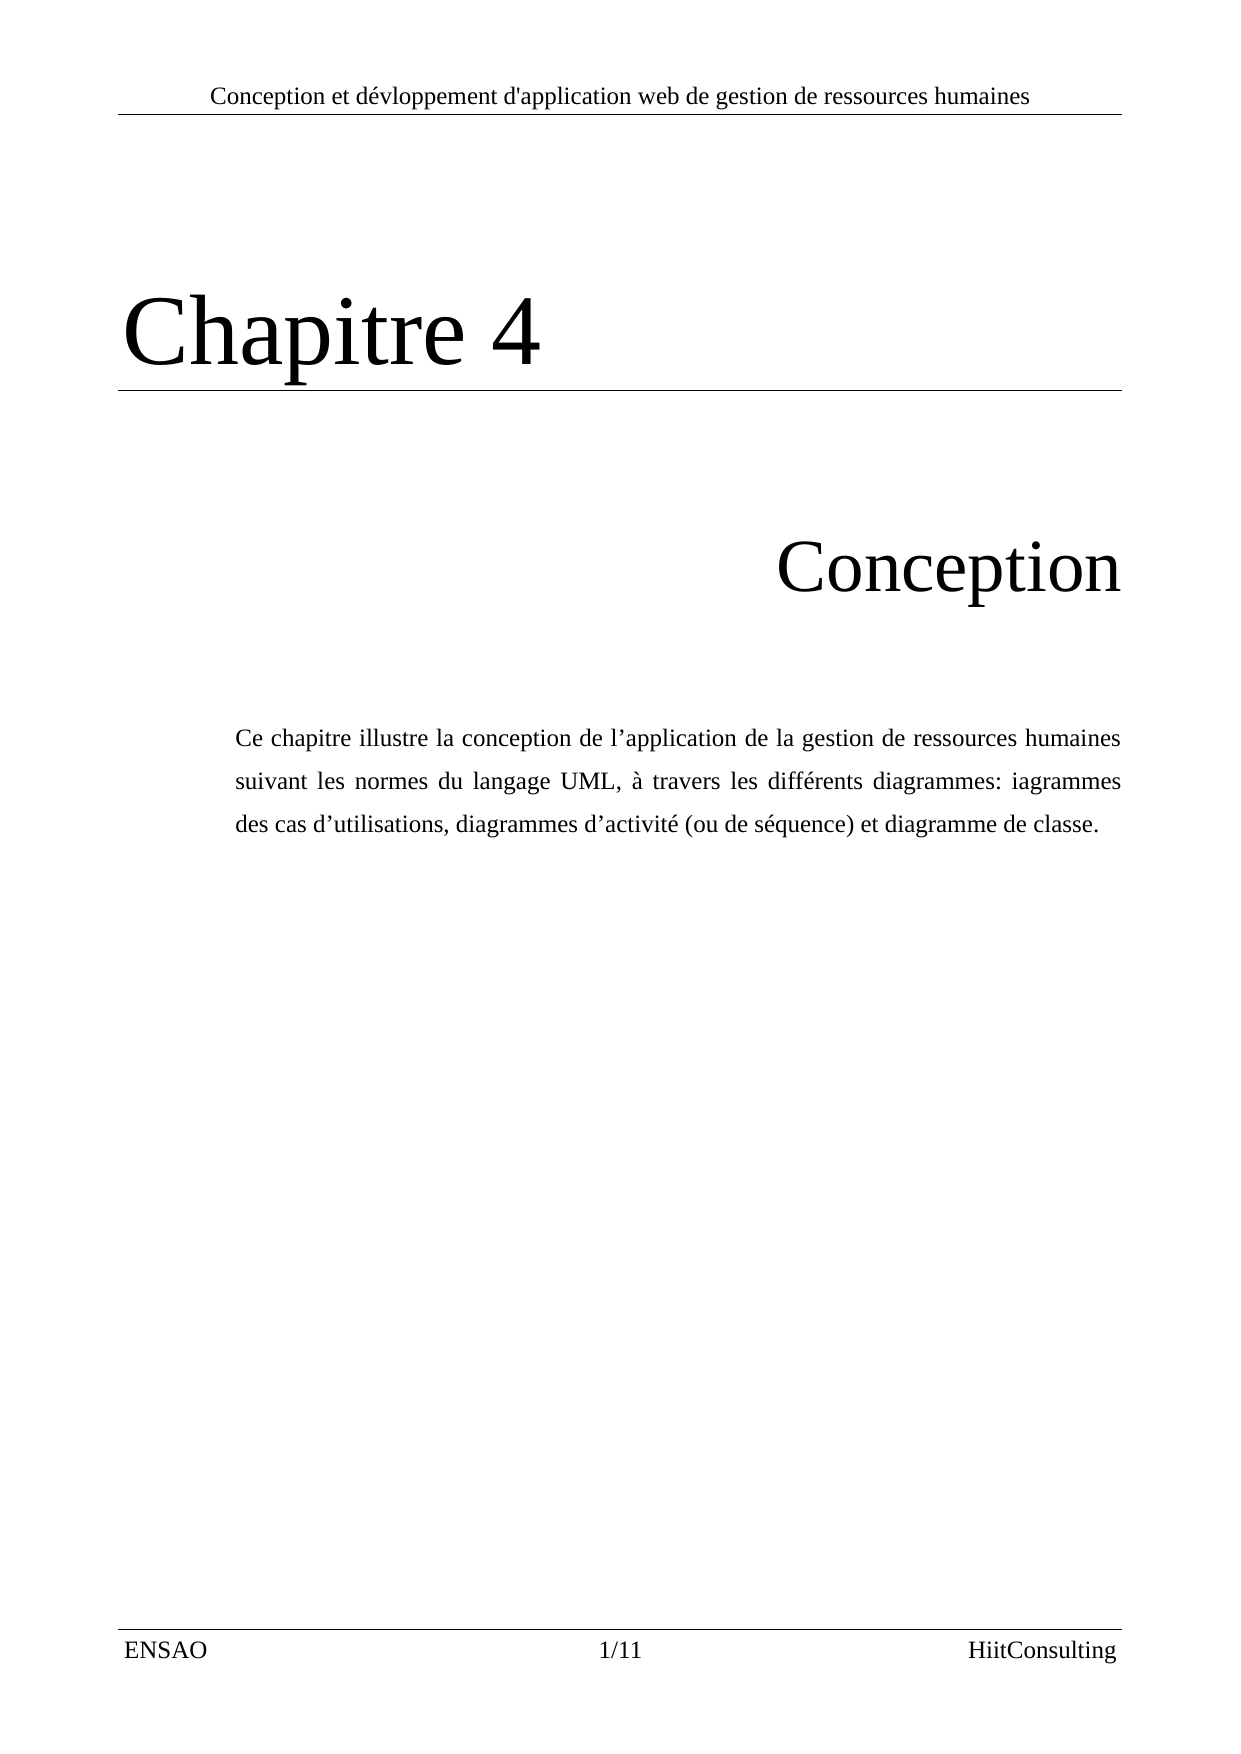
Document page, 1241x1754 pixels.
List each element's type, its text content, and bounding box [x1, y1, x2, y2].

text Chapitre 4 [118, 266, 1122, 390]
text Conception [118, 521, 1122, 607]
text Ce chapitre illustre la conception de l’application de la gestion de ressources humaines suivant les normes du langage UML, à travers les différents diagrammes: iagrammes des cas d’utilisations, diagrammes d’activité (ou de séquence) et diagramme de classe. [235, 723, 1122, 838]
